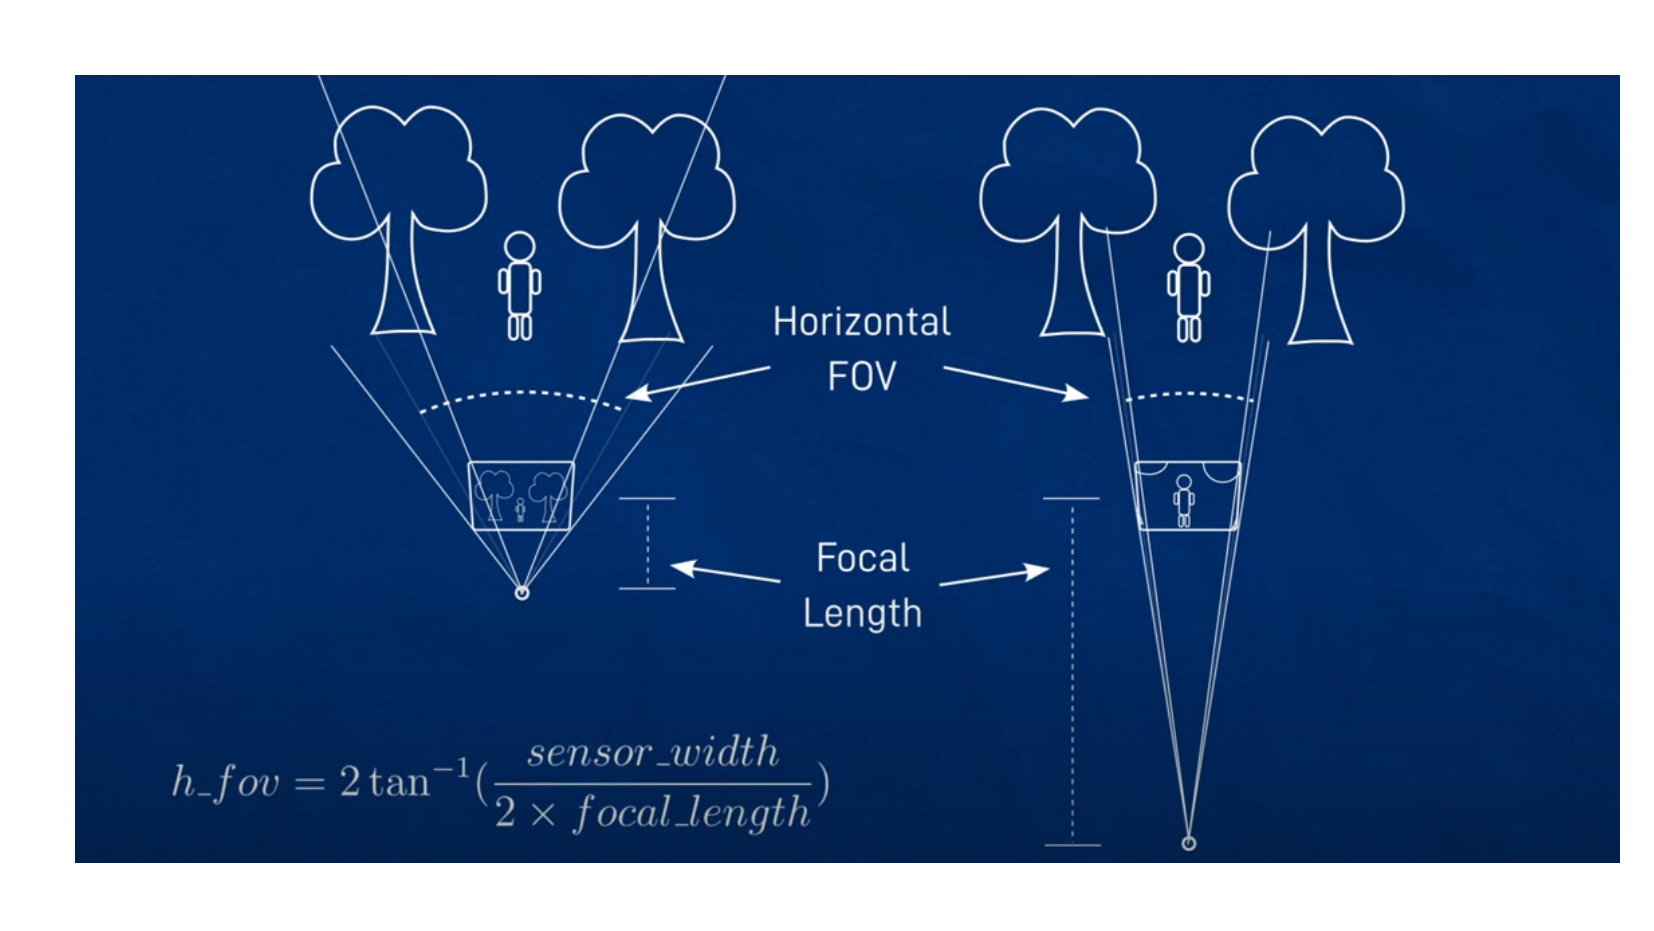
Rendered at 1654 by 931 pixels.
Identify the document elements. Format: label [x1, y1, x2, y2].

picture [75, 75, 1620, 863]
